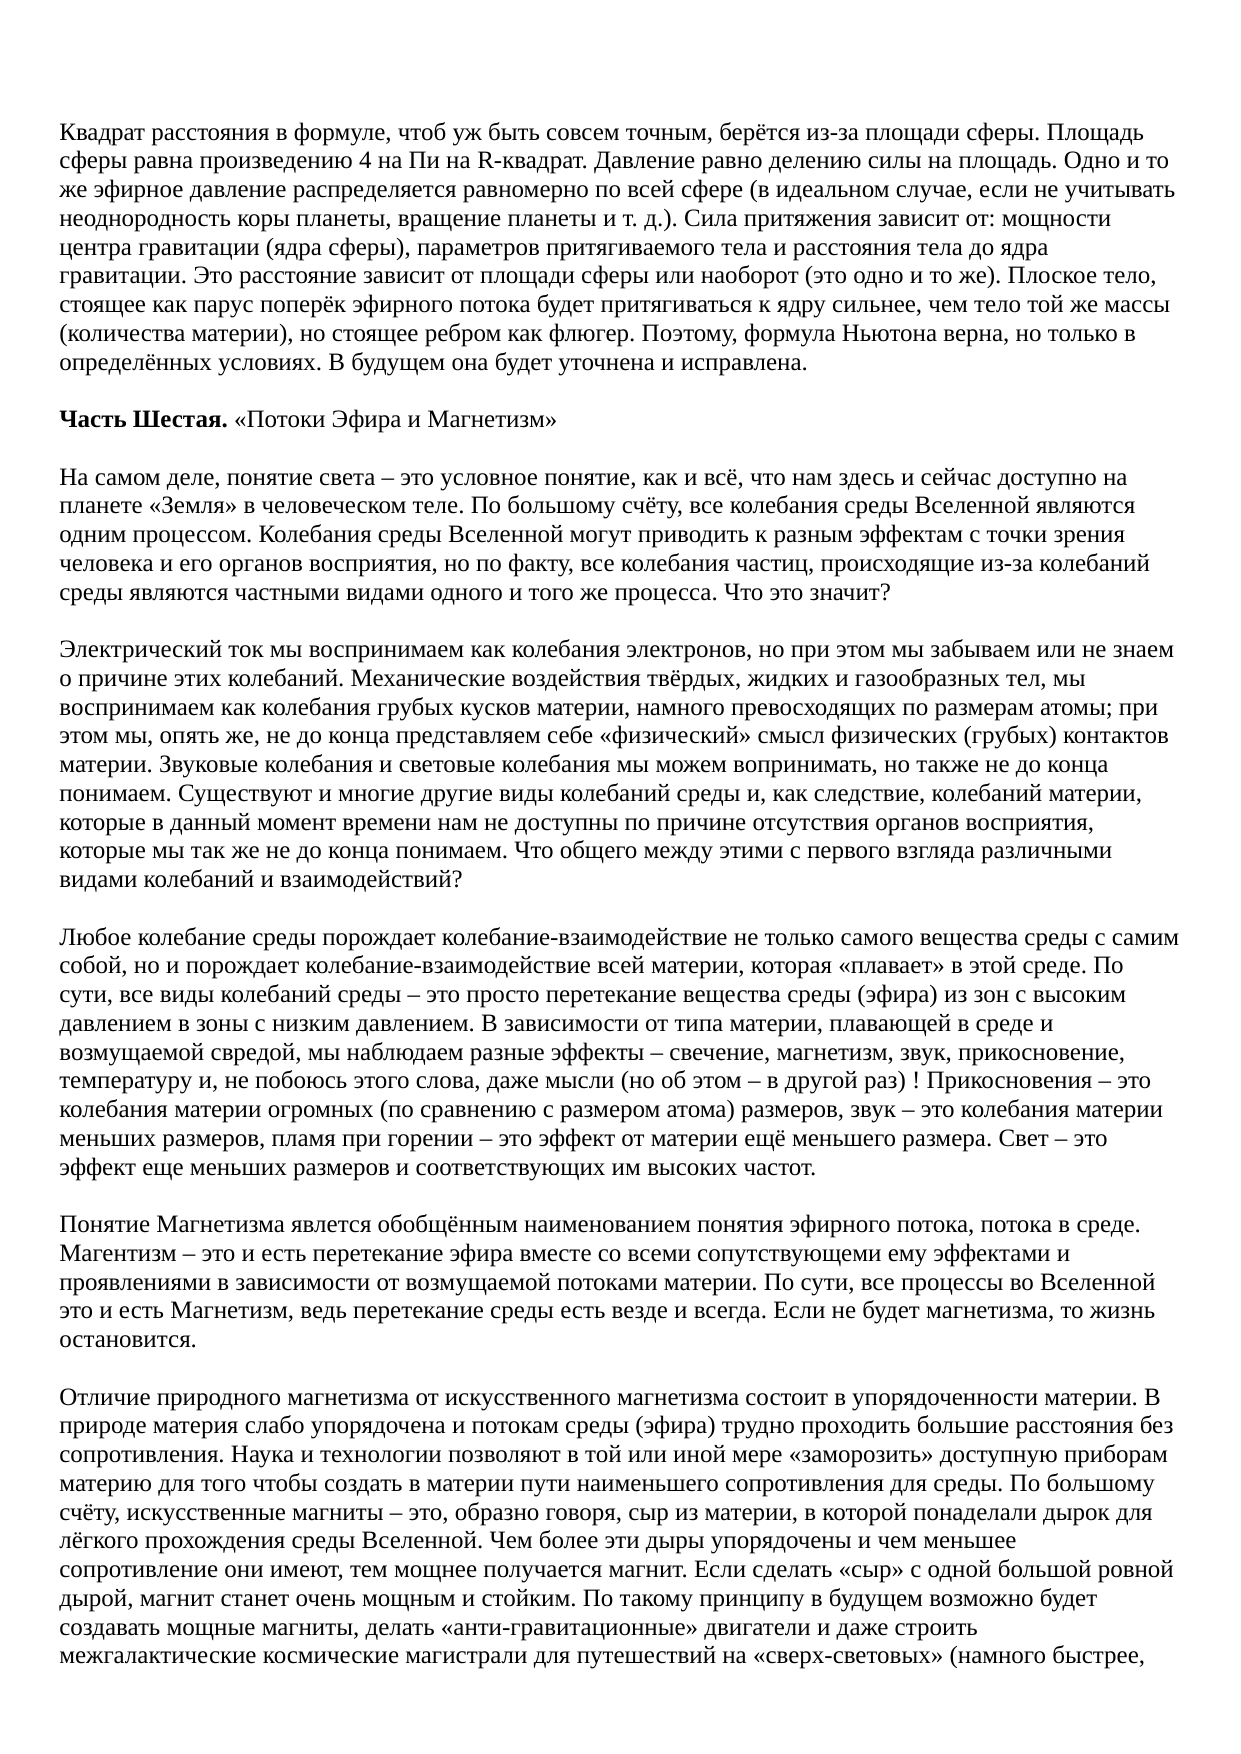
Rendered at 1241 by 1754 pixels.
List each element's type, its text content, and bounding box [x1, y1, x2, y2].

text Квадрат расстояния в формуле, чтоб уж быть совсем точным, берётся из-за площади сферы. Площадь сферы равна произведению 4 на Пи на R-квадрат. Давление равно делению силы на площадь. Одно и то же эфирное давление распределяется равномерно по всей сфере (в идеальном случае, если не учитывать неоднородность коры планеты, вращение планеты и т. д.). Сила притяжения зависит от: мощности центра гравитации (ядра сферы), параметров притягиваемого тела и расстояния тела до ядра гравитации. Это расстояние зависит от площади сферы или наоборот (это одно и то же). Плоское тело, стоящее как парус поперёк эфирного потока будет притягиваться к ядру сильнее, чем тело той же массы (количества материи), но стоящее ребром как флюгер. Поэтому, формула Ньютона верна, но только в определённых условиях. В будущем она будет уточнена и исправлена. [59, 117, 1181, 375]
text Отличие природного магнетизма от искусственного магнетизма состоит в упорядоченности материи. В природе материя слабо упорядочена и потокам среды (эфира) трудно проходить большие расстояния без сопротивления. Наука и технологии позволяют в той или иной мере «заморозить» доступную приборам материю для того чтобы создать в материи пути наименьшего сопротивления для среды. По большому счёту, искусственные магниты – это, образно говоря, сыр из материи, в которой понаделали дырок для лёгкого прохождения среды Вселенной. Чем более эти дыры упорядочены и чем меньшее сопротивление они имеют, тем мощнее получается магнит. Если сделать «сыр» с одной большой ровной дырой, магнит станет очень мощным и стойким. По такому принципу в будущем возможно будет создавать мощные магниты, делать «анти-гравитационные» двигатели и даже строить межгалактические космические магистрали для путешествий на «сверх-световых» (намного быстрее, [59, 1382, 1181, 1669]
text Часть Шестая. «Потоки Эфира и Магнетизм» [59, 404, 1181, 433]
text Электрический ток мы воспринимаем как колебания электронов, но при этом мы забываем или не знаем о причине этих колебаний. Механические воздействия твёрдых, жидких и газообразных тел, мы воспринимаем как колебания грубых кусков материи, намного превосходящих по размерам атомы; при этом мы, опять же, не до конца представляем себе «физический» смысл физических (грубых) контактов материи. Звуковые колебания и световые колебания мы можем вопринимать, но также не до конца понимаем. Существуют и многие другие виды колебаний среды и, как следствие, колебаний материи, которые в данный момент времени нам не доступны по причине отсутствия органов восприятия, которые мы так же не до конца понимаем. Что общего между этими с первого взгляда различными видами колебаний и взаимодействий? [59, 634, 1181, 893]
text Понятие Магнетизма явлется обобщённым наименованием понятия эфирного потока, потока в среде. Магентизм – это и есть перетекание эфира вместе со всеми сопутствующеми ему эффектами и проявлениями в зависимости от возмущаемой потоками материи. По сути, все процессы во Вселенной это и есть Магнетизм, ведь перетекание среды есть везде и всегда. Если не будет магнетизма, то жизнь остановится. [59, 1209, 1181, 1353]
text На самом деле, понятие света – это условное понятие, как и всё, что нам здесь и сейчас доступно на планете «Земля» в человеческом теле. По большому счёту, все колебания среды Вселенной являются одним процессом. Колебания среды Вселенной могут приводить к разным эффектам с точки зрения человека и его органов восприятия, но по факту, все колебания частиц, происходящие из-за колебаний среды являются частными видами одного и того же процесса. Что это значит? [59, 462, 1181, 605]
text Любое колебание среды порождает колебание-взаимодействие не только самого вещества среды с самим собой, но и порождает колебание-взаимодействие всей материи, которая «плавает» в этой среде. По сути, все виды колебаний среды – это просто перетекание вещества среды (эфира) из зон с высоким давлением в зоны с низким давлением. В зависимости от типа материи, плавающей в среде и возмущаемой свредой, мы наблюдаем разные эффекты – свечение, магнетизм, звук, прикосновение, температуру и, не побоюсь этого слова, даже мысли (но об этом – в другой раз) ! Прикосновения – это колебания материи огромных (по сравнению с размером атома) размеров, звук – это колебания материи меньших размеров, пламя при горении – это эффект от материи ещё меньшего размера. Свет – это эффект еще меньших размеров и соответствующих им высоких частот. [59, 922, 1181, 1180]
